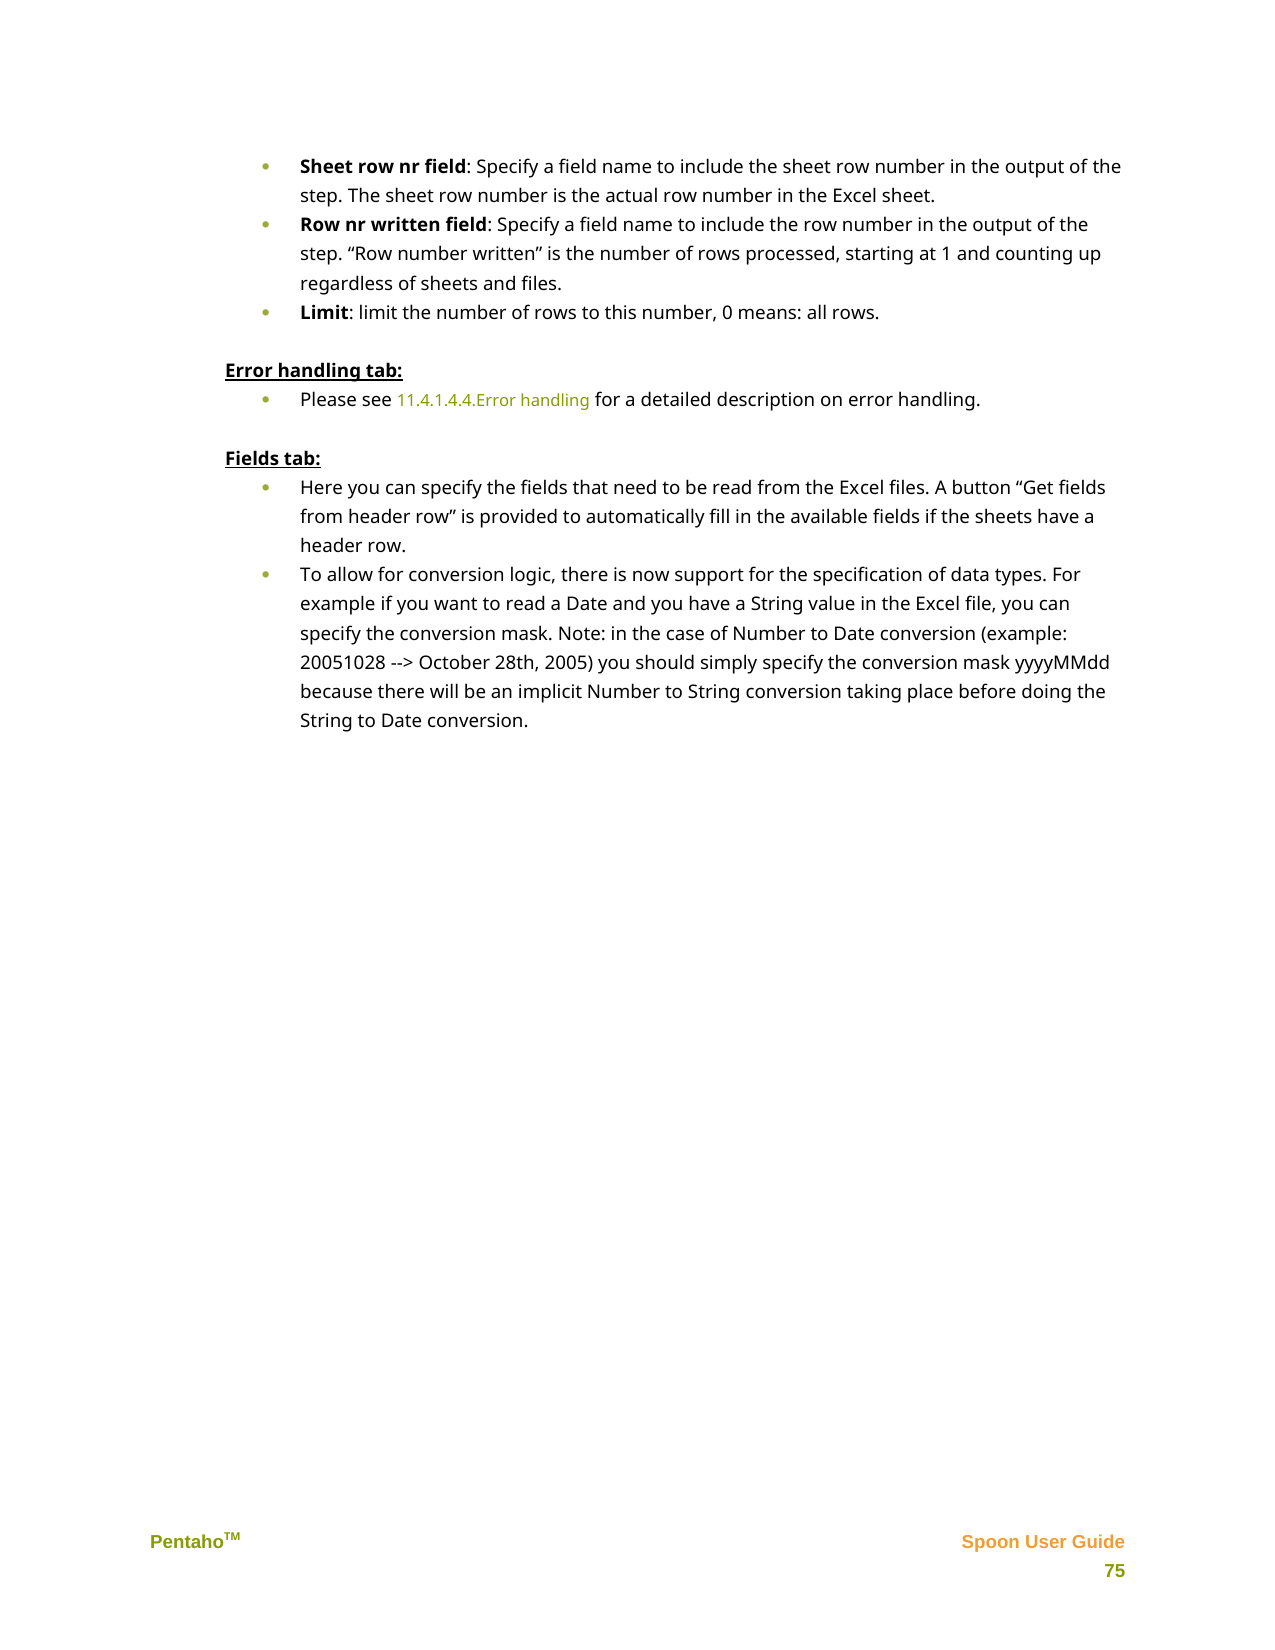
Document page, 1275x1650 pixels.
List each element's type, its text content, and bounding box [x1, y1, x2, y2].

list Limit: limit the number of rows to this number, 0 means: all rows. [262, 296, 1125, 325]
list Here you can specify the fields that need to be read from the Excel files. A button “Get fields from header row” is provided to automatically fill in the available fields if the sheets have a header row. [262, 471, 1125, 558]
list Please see 11.4.1.4.4.Error handling for a detailed description on error handling. [262, 383, 1125, 412]
list Row nr written field: Specify a field name to include the row number in the output of the step. “Row number written” is the number of rows processed, starting at 1 and counting up regardless of sheets and files. [262, 208, 1125, 296]
list Sheet row nr field: Specify a field name to include the sheet row number in the output of the step. The sheet row number is the actual row number in the Excel sheet. [262, 150, 1125, 208]
text Fields tab: [225, 442, 1125, 471]
text Error handling tab: [225, 354, 1125, 383]
list To allow for conversion logic, there is now support for the specification of data types. For example if you want to read a Date and you have a String value in the Excel file, you can specify the conversion mask. Note: in the case of Number to Date conversion (example: 20051028 --> October 28th, 2005) you should simply specify the conversion mask yyyyMMdd because there will be an implicit Number to String conversion taking place before doing the String to Date conversion. [262, 558, 1125, 733]
